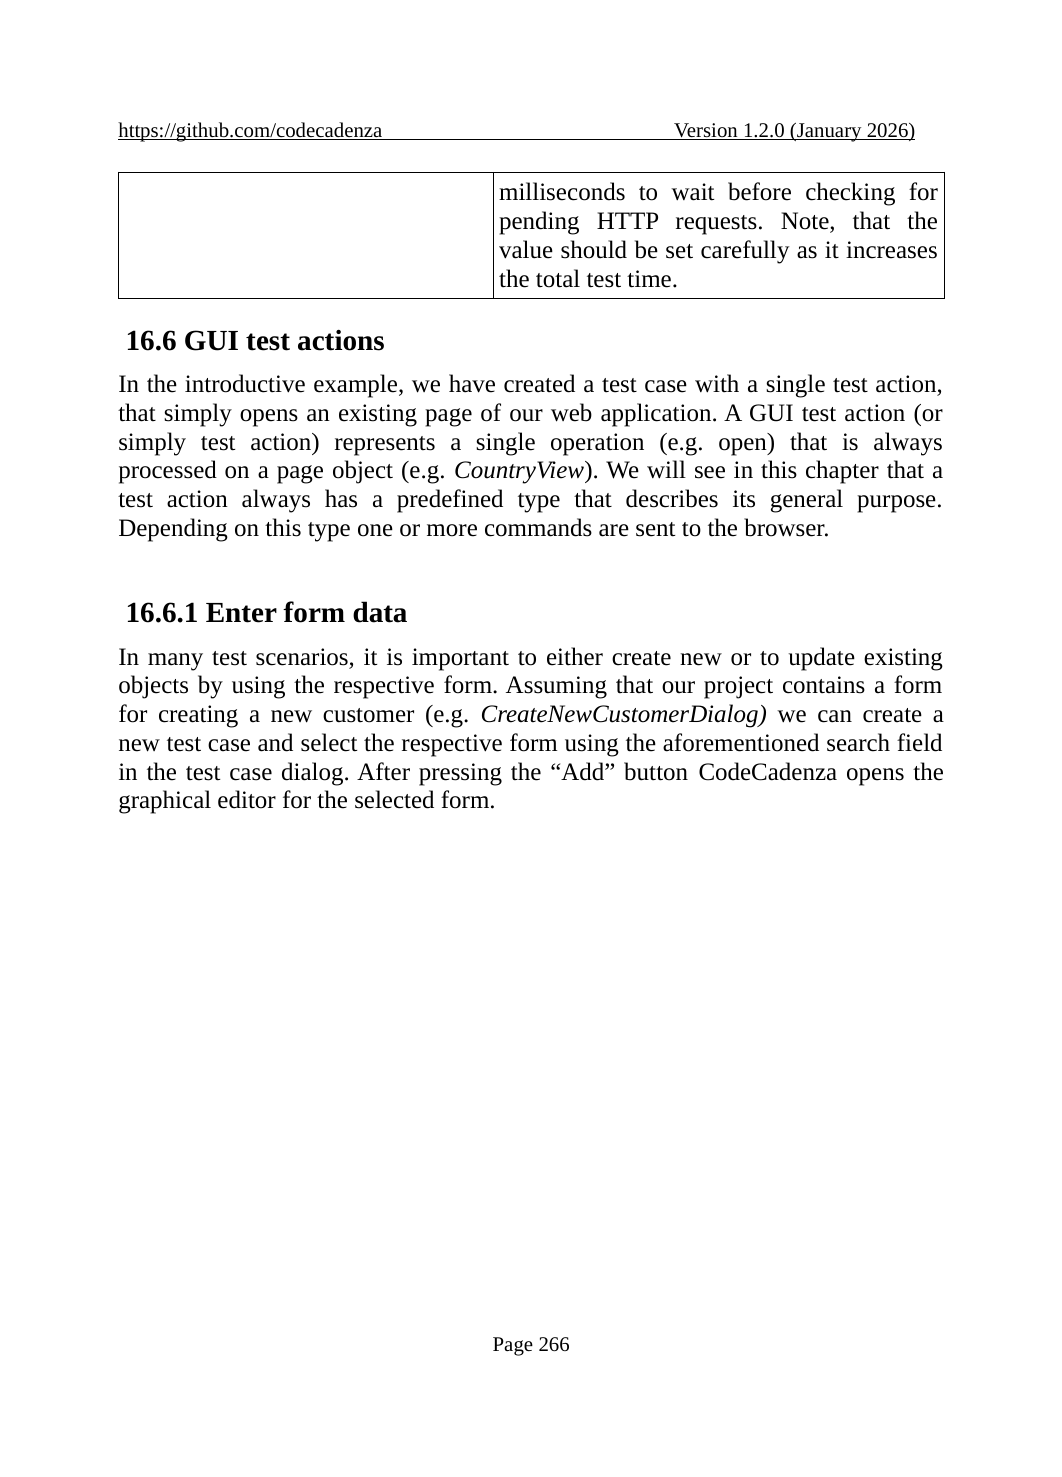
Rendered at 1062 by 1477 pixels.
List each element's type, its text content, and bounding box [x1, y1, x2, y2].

subtitle Enter form data [118, 596, 944, 629]
table_cell milliseconds to wait before checking for pending HTTP requests. Note, that the value should be set carefully as it increases the total test time. [494, 173, 944, 298]
subtitle GUI test actions [118, 323, 944, 357]
table_cell [119, 173, 493, 298]
text In many test scenarios, it is important to either create new or to update existing objects by using the respective form. Assuming that our project contains a form for creating a new customer (e.g. CreateNewCustomerDialog) we can create a new test case and select the respective form using the aforementioned search field in the test case dialog. After pressing the “Add” button CodeCadenza opens the graphical editor for the selected form. [118, 642, 944, 814]
text In the introductive example, we have created a test case with a single test action, that simply opens an existing page of our web application. A GUI test action (or simply test action) represents a single operation (e.g. open) that is always processed on a page object (e.g. CountryView). We will see in this chapter that a test action always has a predefined type that describes its general purpose. Depending on this type one or more commands are sent to the browser. [118, 369, 944, 542]
